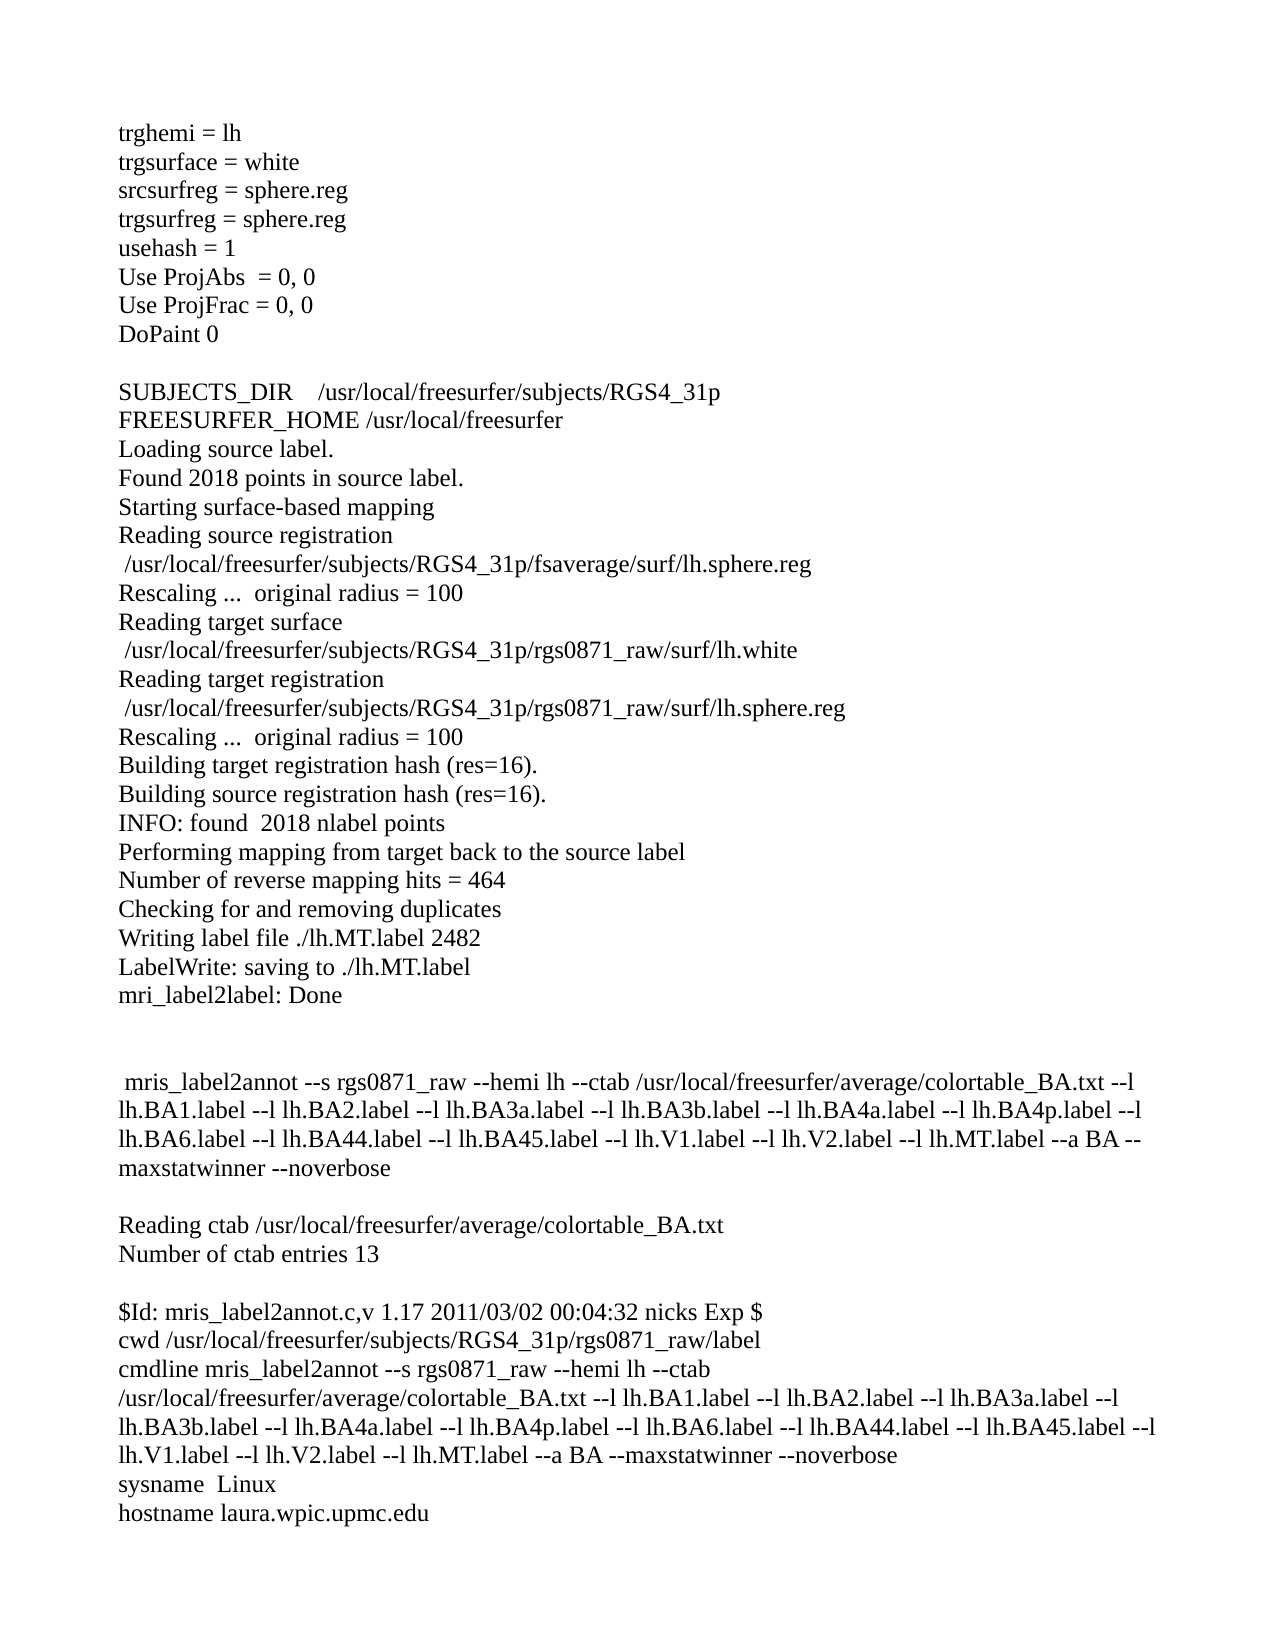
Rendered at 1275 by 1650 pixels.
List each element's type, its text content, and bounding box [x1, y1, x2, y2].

text Rescaling ... original radius = 100 [118, 578, 1157, 607]
text Use ProjFrac = 0, 0 [118, 291, 1157, 319]
text Use ProjAbs = 0, 0 [118, 262, 1157, 291]
text mris_label2annot --s rgs0871_raw --hemi lh --ctab /usr/local/freesurfer/average/colortable_BA.txt --l lh.BA1.label --l lh.BA2.label --l lh.BA3a.label --l lh.BA3b.label --l lh.BA4a.label --l lh.BA4p.label --l lh.BA6.label --l lh.BA44.label --l lh.BA45.label --l lh.V1.label --l lh.V2.label --l lh.MT.label --a BA --maxstatwinner --noverbose [118, 1067, 1157, 1182]
text trgsurface = white [118, 147, 1157, 176]
text Rescaling ... original radius = 100 [118, 722, 1157, 751]
text INFO: found 2018 nlabel points [118, 808, 1157, 837]
text Reading source registration [118, 521, 1157, 549]
text Checking for and removing duplicates [118, 894, 1157, 923]
text Reading target surface [118, 607, 1157, 636]
text cwd /usr/local/freesurfer/subjects/RGS4_31p/rgs0871_raw/label [118, 1326, 1157, 1354]
text /usr/local/freesurfer/subjects/RGS4_31p/rgs0871_raw/surf/lh.sphere.reg [118, 693, 1157, 722]
text $Id: mris_label2annot.c,v 1.17 2011/03/02 00:04:32 nicks Exp $ [118, 1297, 1157, 1326]
text sysname Linux [118, 1469, 1157, 1498]
text cmdline mris_label2annot --s rgs0871_raw --hemi lh --ctab /usr/local/freesurfer/average/colortable_BA.txt --l lh.BA1.label --l lh.BA2.label --l lh.BA3a.label --l lh.BA3b.label --l lh.BA4a.label --l lh.BA4p.label --l lh.BA6.label --l lh.BA44.label --l lh.BA45.label --l lh.V1.label --l lh.V2.label --l lh.MT.label --a BA --maxstatwinner --noverbose [118, 1354, 1157, 1469]
text /usr/local/freesurfer/subjects/RGS4_31p/fsaverage/surf/lh.sphere.reg [118, 549, 1157, 578]
text srcsurfreg = sphere.reg [118, 176, 1157, 204]
text DoPaint 0 [118, 319, 1157, 348]
text /usr/local/freesurfer/subjects/RGS4_31p/rgs0871_raw/surf/lh.white [118, 636, 1157, 664]
text Building target registration hash (res=16). [118, 751, 1157, 779]
text Reading ctab /usr/local/freesurfer/average/colortable_BA.txt [118, 1211, 1157, 1239]
text LabelWrite: saving to ./lh.MT.label [118, 952, 1157, 981]
text Performing mapping from target back to the source label [118, 837, 1157, 866]
text Starting surface-based mapping [118, 492, 1157, 521]
text Reading target registration [118, 664, 1157, 693]
text Loading source label. [118, 434, 1157, 463]
text FREESURFER_HOME /usr/local/freesurfer [118, 406, 1157, 434]
text hostname laura.wpic.upmc.edu [118, 1498, 1157, 1527]
text trgsurfreg = sphere.reg [118, 204, 1157, 233]
text Number of ctab entries 13 [118, 1239, 1157, 1268]
text trghemi = lh [118, 118, 1157, 147]
text SUBJECTS_DIR /usr/local/freesurfer/subjects/RGS4_31p [118, 377, 1157, 406]
text usehash = 1 [118, 233, 1157, 262]
text Writing label file ./lh.MT.label 2482 [118, 923, 1157, 952]
text Number of reverse mapping hits = 464 [118, 866, 1157, 894]
text Found 2018 points in source label. [118, 463, 1157, 492]
text mri_label2label: Done [118, 981, 1157, 1009]
text Building source registration hash (res=16). [118, 779, 1157, 808]
